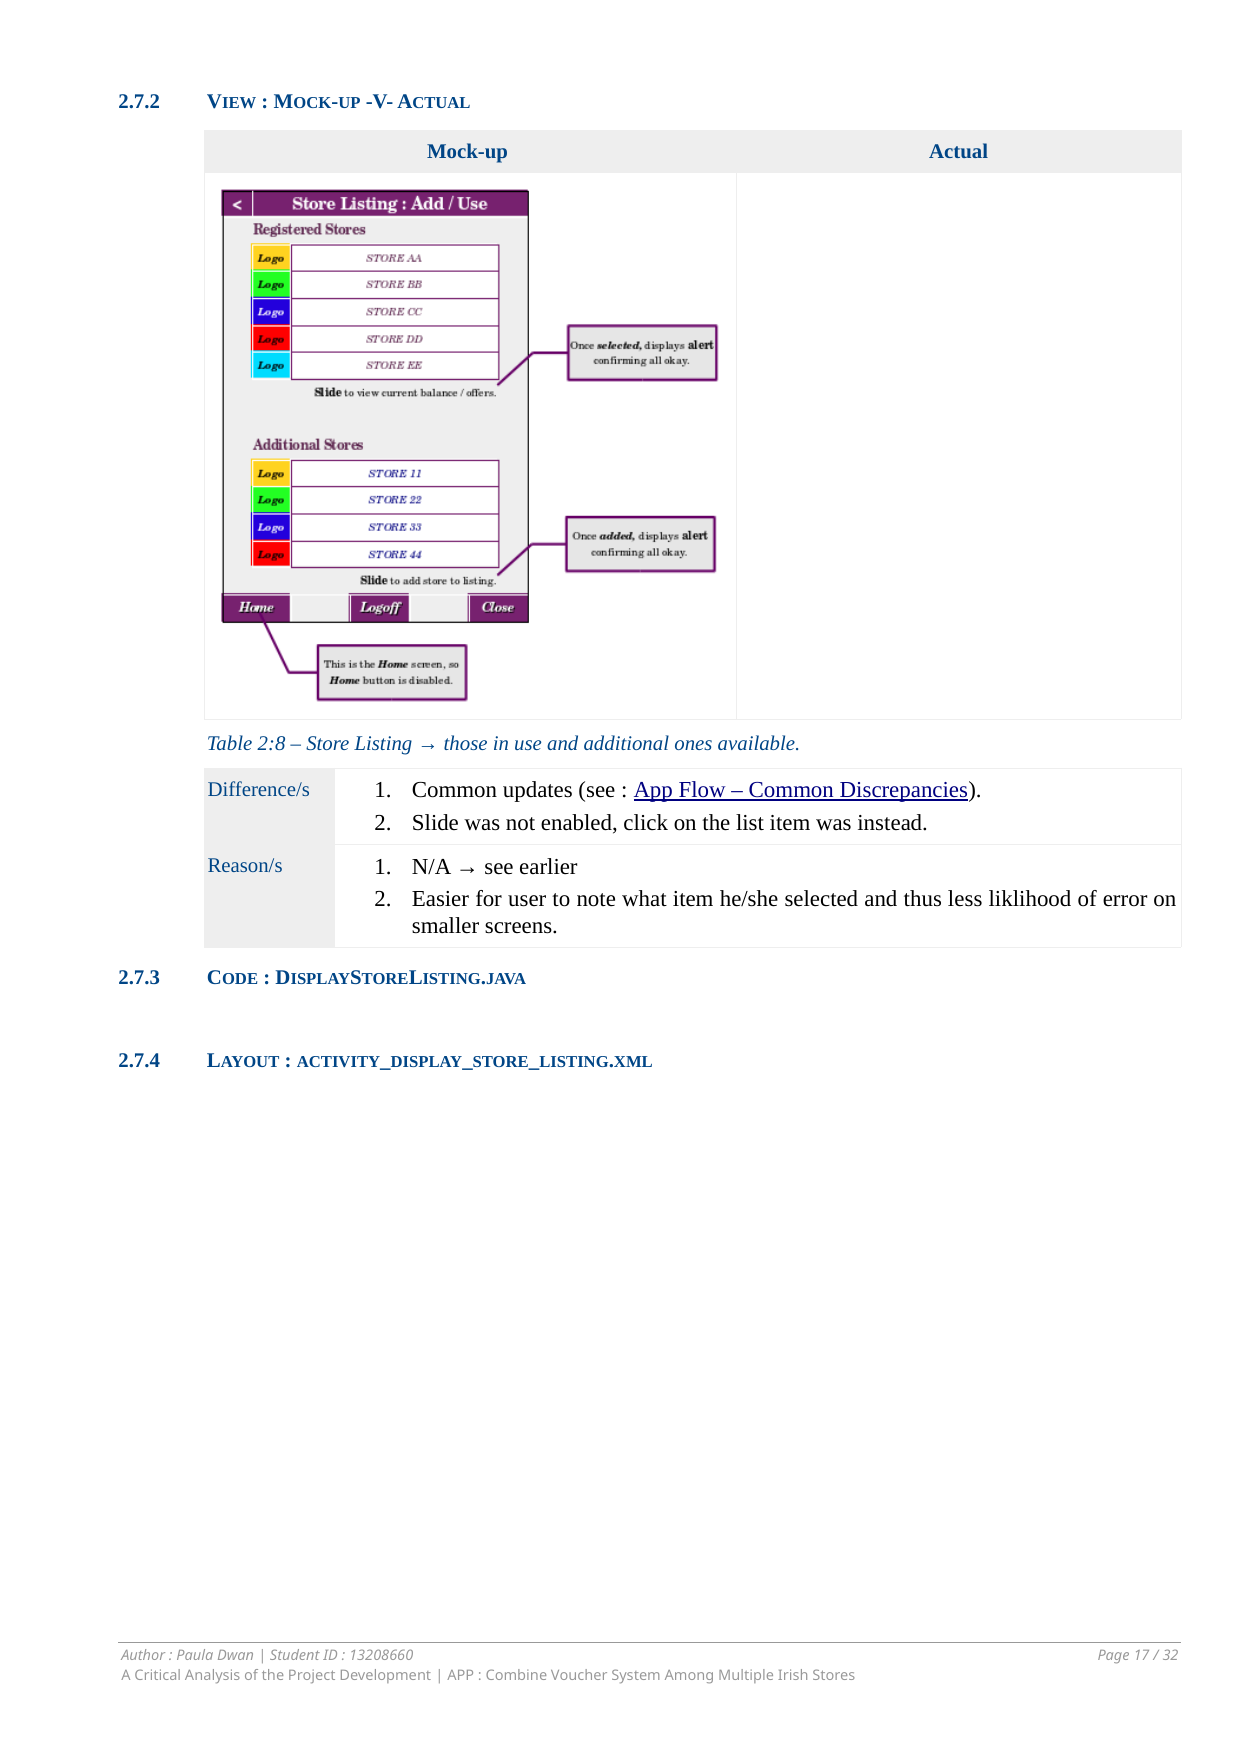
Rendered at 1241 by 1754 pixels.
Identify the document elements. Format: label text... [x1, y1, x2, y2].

text Table 2:8 – Store Listing → those in use and additional ones available. [207, 731, 1181, 755]
table_header Mock-up [205, 131, 736, 172]
picture [218, 187, 721, 704]
table_cell Reason/s [205, 845, 334, 947]
table_cell [737, 173, 1181, 718]
table_header Actual [737, 131, 1181, 172]
subtitle View : Mock-up -V- Actual [118, 88, 1181, 113]
subtitle Code : DisplayStoreListing.java [118, 965, 1181, 989]
table_cell N/A → see earlier Easier for user to note what item he/she selected and thus less liklihood of error on smaller screens. [335, 845, 1181, 947]
subtitle Layout : activity_display_store_listing.xml [118, 1048, 1181, 1072]
table_header Common updates (see : App Flow – Common Discrepancies). Slide was not enabled, click on the list item was instead. [335, 769, 1181, 844]
table_header Difference/s [205, 769, 334, 844]
table_cell [205, 173, 736, 718]
